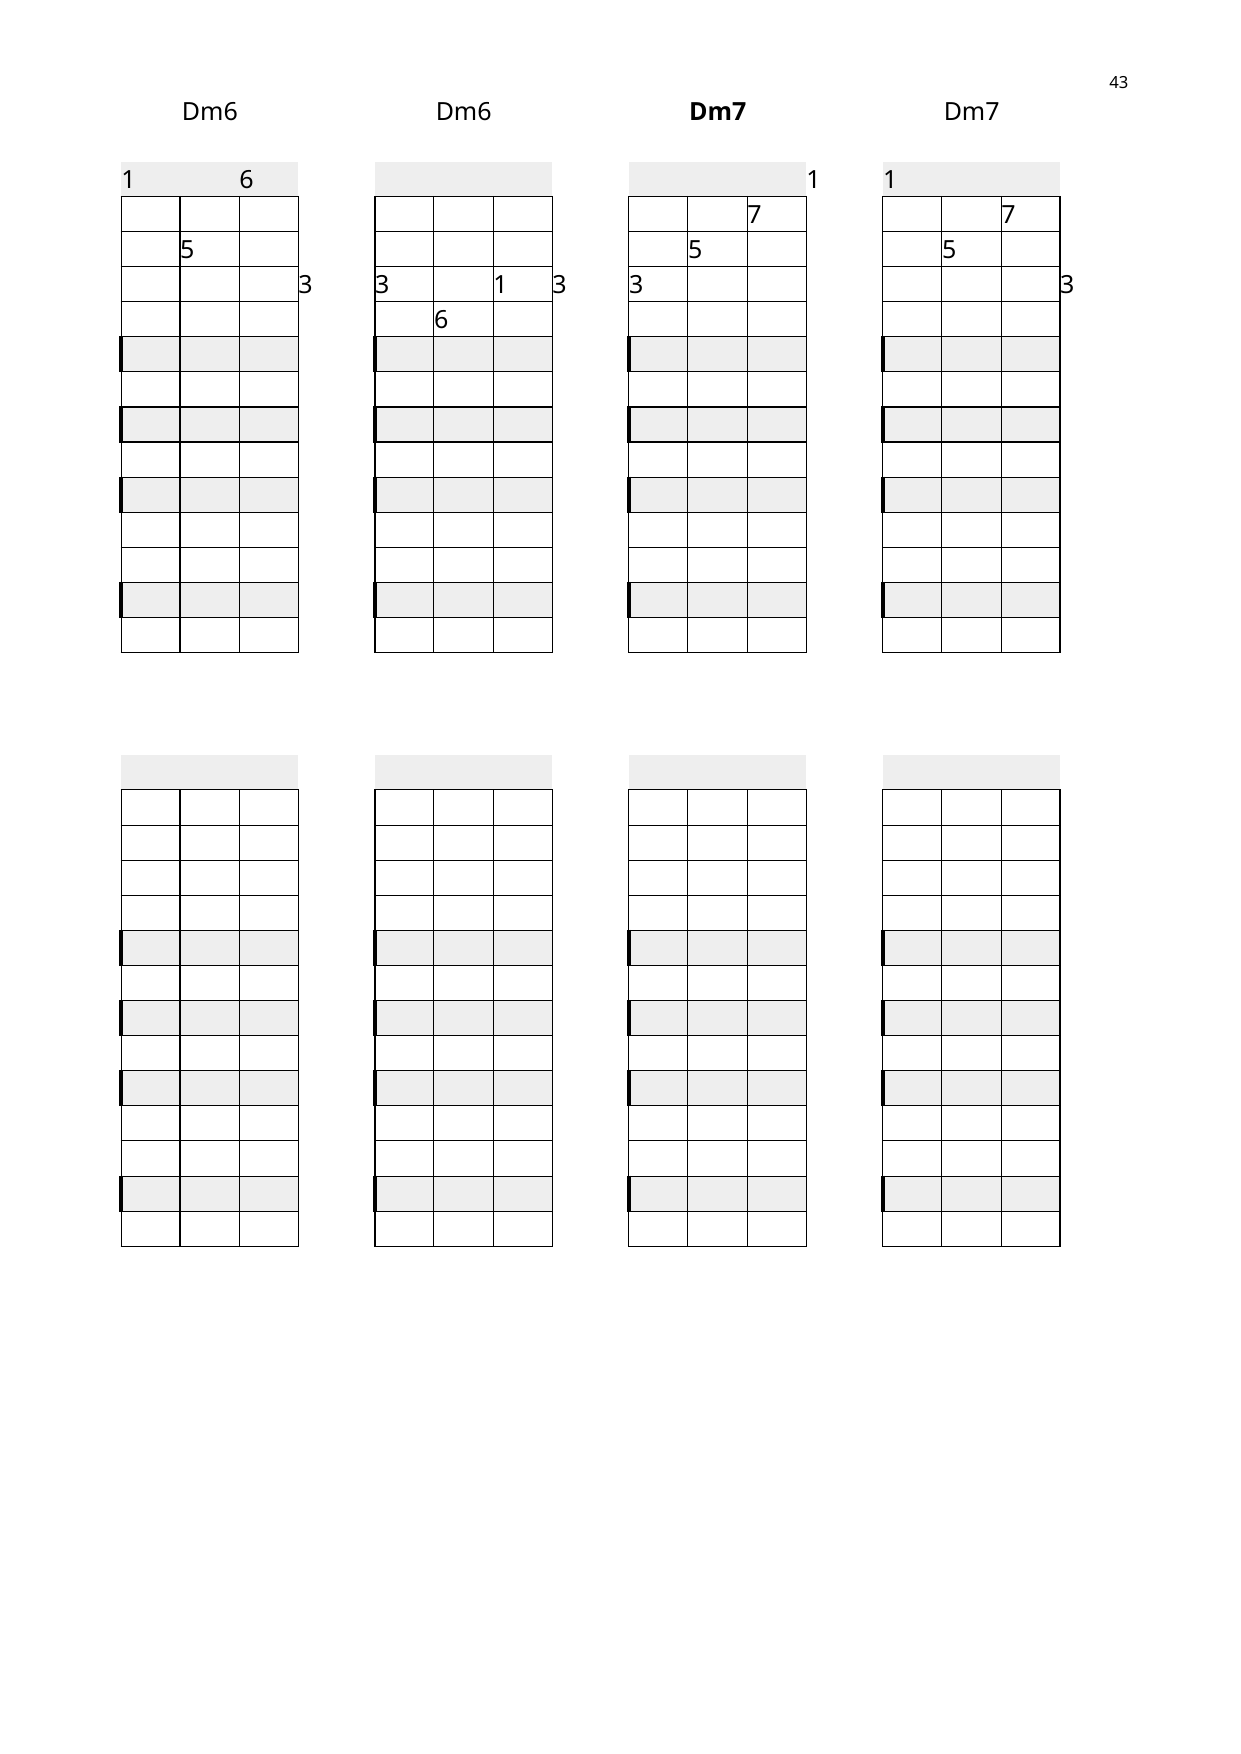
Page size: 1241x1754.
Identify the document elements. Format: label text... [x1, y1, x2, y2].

table_cell [747, 721, 806, 755]
table_cell [553, 406, 611, 441]
table_cell [629, 197, 687, 231]
table_cell [552, 755, 611, 789]
table_cell [1002, 337, 1059, 371]
table_cell [807, 825, 865, 859]
table_cell [631, 583, 687, 617]
table_cell [122, 1036, 179, 1070]
table_cell [942, 408, 1001, 441]
table_cell [494, 618, 552, 652]
table_cell [883, 302, 941, 336]
table_cell [1001, 755, 1060, 789]
table_cell [376, 302, 433, 336]
table_cell [883, 790, 941, 824]
table_cell [942, 337, 1001, 371]
table_cell [494, 1071, 552, 1105]
table_cell [121, 721, 180, 755]
table_cell [688, 548, 747, 582]
table_cell [1061, 336, 1119, 371]
table_cell [629, 966, 687, 1000]
table_cell [807, 860, 865, 895]
table_cell [688, 1001, 747, 1035]
table_cell [807, 196, 865, 231]
table_cell [299, 406, 357, 441]
table_cell [1002, 790, 1059, 824]
table_cell [553, 231, 611, 266]
table_cell [942, 966, 1001, 1000]
table_cell [883, 966, 941, 1000]
table_cell [181, 1141, 239, 1176]
table_cell [631, 337, 687, 371]
table_cell [122, 548, 179, 582]
table_cell [181, 790, 239, 824]
table_cell [240, 1212, 298, 1246]
table_cell [553, 441, 611, 477]
table_cell [629, 1106, 687, 1140]
table_cell [123, 583, 179, 617]
table_cell [748, 1106, 806, 1140]
table_cell [434, 1141, 493, 1176]
table_cell [299, 895, 357, 930]
table_cell [806, 721, 865, 755]
table_cell [239, 755, 298, 789]
table_cell [885, 478, 941, 512]
table_cell 1 [494, 267, 552, 301]
table_cell 6 [434, 302, 493, 336]
table_cell [434, 896, 493, 930]
table_cell [299, 1070, 357, 1105]
table_cell [494, 826, 552, 859]
table_cell [883, 896, 941, 930]
table_header [806, 687, 865, 721]
table_cell [748, 232, 806, 266]
table_cell [807, 371, 865, 406]
table_cell [629, 372, 687, 406]
table_cell [688, 478, 747, 512]
table_cell [299, 1105, 357, 1140]
table_cell [122, 1141, 179, 1176]
table_cell [494, 478, 552, 512]
table_cell [942, 618, 1001, 652]
table_cell [883, 618, 941, 652]
table_cell [883, 197, 941, 231]
table_cell [299, 301, 357, 336]
table_cell [181, 548, 239, 582]
table_cell [807, 1105, 865, 1140]
table_header [1060, 687, 1119, 721]
table_cell 3 [1061, 266, 1119, 301]
table_cell [553, 582, 611, 617]
table_cell [1002, 478, 1059, 512]
table_cell [123, 1071, 179, 1105]
table_cell [553, 371, 611, 406]
table_cell [688, 197, 747, 231]
table_cell [942, 162, 1001, 196]
table_cell [883, 232, 941, 266]
table_cell [942, 721, 1001, 755]
table_cell [434, 790, 493, 824]
table_cell [434, 1177, 493, 1211]
table_cell [240, 896, 298, 930]
table_cell [688, 583, 747, 617]
table_cell [748, 372, 806, 406]
table_cell [493, 721, 552, 755]
table_cell [240, 1001, 298, 1035]
table_cell [122, 232, 179, 266]
table_cell [1002, 1212, 1059, 1246]
table_cell [942, 1212, 1001, 1246]
table_cell [434, 197, 493, 231]
table_cell [377, 1001, 433, 1035]
table_cell [375, 755, 434, 789]
table_cell [493, 162, 552, 196]
table_cell 5 [181, 232, 239, 266]
table_header [298, 687, 357, 721]
table_cell [748, 513, 806, 547]
table_cell [1061, 930, 1119, 965]
table_cell [181, 1071, 239, 1105]
table_cell [1002, 1106, 1059, 1140]
table_cell [240, 1071, 298, 1105]
table_cell [629, 302, 687, 336]
table_cell [631, 1071, 687, 1105]
table_cell [377, 583, 433, 617]
table_cell [122, 1212, 179, 1246]
table_cell 3 [376, 267, 433, 301]
table_cell [807, 617, 865, 652]
table_cell [629, 443, 687, 477]
table_cell [240, 267, 298, 301]
table_cell [688, 861, 747, 895]
table_header Dm7 [883, 94, 1060, 128]
table_cell [494, 931, 552, 965]
table_cell [299, 1211, 357, 1246]
table_cell [1002, 302, 1059, 336]
table_cell [434, 1071, 493, 1105]
table_cell [748, 931, 806, 965]
table_cell [629, 128, 688, 162]
table_cell [748, 826, 806, 859]
table_cell [629, 548, 687, 582]
table_cell [123, 1001, 179, 1035]
table_cell [376, 861, 433, 895]
table_cell [299, 336, 357, 371]
table_cell [181, 1001, 239, 1035]
table_cell [552, 162, 611, 196]
table_cell [240, 1177, 298, 1211]
table_cell [181, 302, 239, 336]
table_cell [883, 1212, 941, 1246]
table_cell [1061, 789, 1119, 824]
table_cell [299, 371, 357, 406]
table_cell [1001, 162, 1060, 196]
table_cell [807, 582, 865, 617]
table_cell [748, 267, 806, 301]
table_cell [181, 443, 239, 477]
table_cell [434, 232, 493, 266]
table_cell [1002, 267, 1059, 301]
table_cell 5 [688, 232, 747, 266]
table_cell [688, 443, 747, 477]
table_cell [1002, 583, 1059, 617]
table_cell [942, 513, 1001, 547]
table_cell 6 [239, 162, 298, 196]
table_cell [748, 583, 806, 617]
table_cell [942, 443, 1001, 477]
table_cell [434, 721, 493, 755]
table_cell [434, 408, 493, 441]
table_cell [377, 931, 433, 965]
table_cell [807, 477, 865, 512]
table_cell [1002, 232, 1059, 266]
table_cell [240, 931, 298, 965]
table_cell [434, 755, 493, 789]
table_cell [553, 547, 611, 582]
table_cell [553, 1000, 611, 1035]
table_cell [122, 267, 179, 301]
table_cell [376, 513, 433, 547]
table_cell [434, 1212, 493, 1246]
table_cell [748, 408, 806, 441]
table_cell [299, 512, 357, 547]
table_cell [298, 128, 357, 162]
table_cell [553, 825, 611, 859]
table_cell [942, 896, 1001, 930]
table_cell [434, 826, 493, 859]
table_cell [240, 443, 298, 477]
table_cell [122, 302, 179, 336]
table_cell [807, 1176, 865, 1211]
table_cell 3 [553, 266, 611, 301]
table_cell [122, 618, 179, 652]
table_cell [942, 1036, 1001, 1070]
table_cell [434, 128, 493, 162]
table_cell [553, 1176, 611, 1211]
table_cell [806, 128, 865, 162]
table_cell [377, 1177, 433, 1211]
table_cell [629, 1212, 687, 1246]
table_cell [1061, 1176, 1119, 1211]
table_cell [688, 302, 747, 336]
table_header Dm7 [629, 94, 806, 128]
table_cell [807, 789, 865, 824]
table_cell [688, 896, 747, 930]
table_cell [553, 301, 611, 336]
table_cell [552, 128, 611, 162]
table_cell [298, 162, 357, 196]
table_cell [883, 548, 941, 582]
table_cell [181, 583, 239, 617]
table_cell [299, 547, 357, 582]
table_cell [434, 861, 493, 895]
table_cell [629, 513, 687, 547]
table_cell [376, 548, 433, 582]
table_cell [1061, 547, 1119, 582]
table_cell [748, 1036, 806, 1070]
table_cell [1061, 1105, 1119, 1140]
table_cell [434, 931, 493, 965]
table_cell [240, 1141, 298, 1176]
table_header Dm6 [375, 94, 552, 128]
table_cell [122, 372, 179, 406]
table_cell 3 [299, 266, 357, 301]
table_cell [883, 861, 941, 895]
table_cell [1061, 196, 1119, 231]
table_cell [180, 128, 239, 162]
table_cell [629, 896, 687, 930]
table_cell [1002, 896, 1059, 930]
table_cell [1061, 1070, 1119, 1105]
table_cell [240, 548, 298, 582]
table_cell [240, 232, 298, 266]
table_cell [688, 721, 747, 755]
table_cell [376, 1106, 433, 1140]
table_cell [748, 861, 806, 895]
table_cell [807, 336, 865, 371]
table_cell [553, 895, 611, 930]
table_cell [629, 861, 687, 895]
table_cell [1002, 931, 1059, 965]
table_cell [807, 1070, 865, 1105]
table_cell [494, 1177, 552, 1211]
table_cell [1002, 966, 1059, 1000]
table_cell [181, 513, 239, 547]
table_cell [494, 1001, 552, 1035]
table_cell [376, 232, 433, 266]
table_cell [181, 931, 239, 965]
table_cell [1002, 1071, 1059, 1105]
table_header [629, 687, 806, 721]
table_cell [123, 337, 179, 371]
table_cell [180, 721, 239, 755]
table_cell [299, 617, 357, 652]
table_cell [747, 162, 806, 196]
table_cell [1060, 721, 1119, 755]
table_cell [942, 1106, 1001, 1140]
table_cell 3 [629, 267, 687, 301]
table_cell [1001, 128, 1060, 162]
table_cell [553, 965, 611, 1000]
table_cell [629, 618, 687, 652]
table_cell [240, 1106, 298, 1140]
table_cell [942, 128, 1001, 162]
table_cell [1002, 1001, 1059, 1035]
table_cell [688, 408, 747, 441]
table_cell [1002, 1177, 1059, 1211]
table_cell [942, 1071, 1001, 1105]
table_cell [885, 337, 941, 371]
table_cell [240, 618, 298, 652]
table_cell [377, 337, 433, 371]
table_cell [240, 302, 298, 336]
table_cell [807, 441, 865, 477]
table_cell [883, 513, 941, 547]
table_cell [494, 790, 552, 824]
table_cell [299, 1035, 357, 1070]
table_header [883, 687, 1060, 721]
table_cell [1061, 825, 1119, 859]
table_cell [121, 755, 180, 789]
table_cell [688, 1177, 747, 1211]
table_cell [747, 755, 806, 789]
table_cell [240, 197, 298, 231]
table_cell [494, 232, 552, 266]
table_cell [748, 1001, 806, 1035]
table_cell [181, 478, 239, 512]
table_cell [180, 162, 239, 196]
table_cell [748, 896, 806, 930]
table_cell [883, 1036, 941, 1070]
table_cell [240, 583, 298, 617]
table_cell [434, 162, 493, 196]
table_cell [629, 721, 688, 755]
table_cell [240, 478, 298, 512]
table_cell [494, 966, 552, 1000]
table_cell [434, 267, 493, 301]
table_cell [240, 372, 298, 406]
table_cell [375, 128, 434, 162]
table_cell [688, 1212, 747, 1246]
table_cell [942, 861, 1001, 895]
table_cell [122, 966, 179, 1000]
table_cell [629, 232, 687, 266]
table_cell [688, 755, 747, 789]
table_cell [376, 197, 433, 231]
table_cell [494, 896, 552, 930]
table_cell [240, 790, 298, 824]
table_cell [629, 162, 688, 196]
table_cell 1 [883, 162, 942, 196]
table_cell [494, 372, 552, 406]
table_cell [298, 755, 357, 789]
table_cell [883, 755, 942, 789]
table_cell [688, 337, 747, 371]
table_cell [807, 965, 865, 1000]
table_cell [942, 826, 1001, 859]
table_cell [688, 1036, 747, 1070]
table_cell [494, 443, 552, 477]
table_cell [493, 755, 552, 789]
table_cell [377, 478, 433, 512]
table_cell [942, 478, 1001, 512]
table_cell [181, 1106, 239, 1140]
table_cell [748, 1071, 806, 1105]
table_cell [1002, 548, 1059, 582]
table_cell [494, 1141, 552, 1176]
table_cell [748, 443, 806, 477]
table_cell [494, 548, 552, 582]
table_cell [434, 443, 493, 477]
table_cell [122, 790, 179, 824]
table_cell [1061, 512, 1119, 547]
table_cell [807, 1000, 865, 1035]
table_cell [807, 930, 865, 965]
table_cell [1002, 408, 1059, 441]
table_cell [688, 618, 747, 652]
table_cell [181, 966, 239, 1000]
table_cell [748, 478, 806, 512]
table_cell [807, 1211, 865, 1246]
table_cell [942, 302, 1001, 336]
table_cell [376, 896, 433, 930]
table_cell [375, 721, 434, 755]
table_cell [1061, 617, 1119, 652]
table_cell [181, 408, 239, 441]
table_header [806, 94, 865, 128]
table_cell [942, 197, 1001, 231]
table_cell [553, 860, 611, 895]
table_cell [434, 1036, 493, 1070]
table_cell [122, 443, 179, 477]
table_cell [376, 443, 433, 477]
table_cell [299, 477, 357, 512]
table_cell [807, 547, 865, 582]
table_cell [123, 408, 179, 441]
table_cell [688, 1071, 747, 1105]
table_cell [299, 1000, 357, 1035]
table_cell [181, 896, 239, 930]
table_cell [376, 1212, 433, 1246]
table_cell [1002, 826, 1059, 859]
table_cell [494, 1036, 552, 1070]
table_cell [1002, 1036, 1059, 1070]
table_cell [494, 583, 552, 617]
table_cell [376, 826, 433, 859]
table_cell 7 [1002, 197, 1059, 231]
table_cell [299, 825, 357, 859]
table_cell [434, 1106, 493, 1140]
table_cell [1060, 162, 1119, 196]
table_cell [553, 196, 611, 231]
table_header [298, 94, 357, 128]
table_cell [122, 1106, 179, 1140]
table_cell [553, 1035, 611, 1070]
table_cell [377, 1071, 433, 1105]
table_cell [807, 512, 865, 547]
table_cell [494, 408, 552, 441]
table_cell [631, 1001, 687, 1035]
table_header [375, 687, 552, 721]
table_cell [494, 302, 552, 336]
table_cell [807, 406, 865, 441]
table_cell [942, 548, 1001, 582]
table_cell [885, 583, 941, 617]
table_cell [376, 1036, 433, 1070]
table_cell [553, 512, 611, 547]
table_cell [748, 966, 806, 1000]
table_cell [121, 128, 180, 162]
table_cell [688, 826, 747, 859]
table_cell [748, 337, 806, 371]
table_cell [299, 930, 357, 965]
table_cell [240, 861, 298, 895]
table_cell [1061, 477, 1119, 512]
table_cell [123, 1177, 179, 1211]
table_cell [688, 162, 747, 196]
table_cell [181, 1036, 239, 1070]
table_cell [1061, 301, 1119, 336]
table_cell [239, 128, 298, 162]
table_cell [240, 337, 298, 371]
table_cell [181, 618, 239, 652]
table_cell [494, 197, 552, 231]
table_cell [181, 826, 239, 859]
table_cell [240, 1036, 298, 1070]
table_cell 7 [748, 197, 806, 231]
table_cell [553, 930, 611, 965]
table_cell [434, 548, 493, 582]
table_cell [885, 931, 941, 965]
table_cell [299, 860, 357, 895]
table_cell [298, 721, 357, 755]
table_cell [181, 197, 239, 231]
table_cell [1060, 128, 1119, 162]
table_cell [299, 1140, 357, 1176]
table_cell [1061, 582, 1119, 617]
table_cell [123, 478, 179, 512]
table_cell [434, 966, 493, 1000]
table_cell [748, 790, 806, 824]
table_cell [122, 861, 179, 895]
table_cell [1002, 618, 1059, 652]
table_cell [1002, 861, 1059, 895]
table_cell [748, 1177, 806, 1211]
table_cell [240, 513, 298, 547]
table_cell [181, 1177, 239, 1211]
table_cell [1061, 860, 1119, 895]
table_cell [240, 826, 298, 859]
table_cell [688, 267, 747, 301]
table_cell [885, 1001, 941, 1035]
table_header [1060, 94, 1119, 128]
table_cell [1061, 371, 1119, 406]
table_cell [181, 267, 239, 301]
table_cell [629, 826, 687, 859]
table_cell [688, 372, 747, 406]
table_cell [631, 1177, 687, 1211]
table_cell [748, 1141, 806, 1176]
table_cell [807, 1035, 865, 1070]
table_cell [553, 1070, 611, 1105]
table_cell [299, 1176, 357, 1211]
table_cell [629, 755, 688, 789]
table_cell [1061, 441, 1119, 477]
table_cell [883, 1106, 941, 1140]
table_cell [553, 336, 611, 371]
table_cell [123, 931, 179, 965]
table_cell [942, 790, 1001, 824]
table_cell [1001, 721, 1060, 755]
table_cell [942, 1177, 1001, 1211]
table_cell [434, 1001, 493, 1035]
table_cell [1061, 1211, 1119, 1246]
table_cell [807, 1140, 865, 1176]
table_cell [299, 231, 357, 266]
table_cell [883, 267, 941, 301]
table_cell [807, 301, 865, 336]
table_cell [494, 513, 552, 547]
table_cell [376, 966, 433, 1000]
table_cell 1 [121, 162, 180, 196]
table_cell [807, 231, 865, 266]
table_cell [376, 790, 433, 824]
table_cell [494, 1212, 552, 1246]
table_cell [180, 755, 239, 789]
table_cell [240, 966, 298, 1000]
table_cell [434, 618, 493, 652]
table_cell [1061, 1140, 1119, 1176]
table_cell [552, 721, 611, 755]
table_cell [883, 443, 941, 477]
table_cell [434, 337, 493, 371]
table_cell [434, 478, 493, 512]
table_header [121, 687, 298, 721]
table_cell [885, 1071, 941, 1105]
table_cell [494, 1106, 552, 1140]
table_cell [688, 1106, 747, 1140]
table_cell [688, 931, 747, 965]
table_cell [122, 896, 179, 930]
table_cell [806, 755, 865, 789]
table_cell 1 [806, 162, 865, 196]
table_cell [942, 267, 1001, 301]
table_cell [747, 128, 806, 162]
table_cell [1060, 755, 1119, 789]
table_cell [434, 513, 493, 547]
table_cell [942, 1001, 1001, 1035]
table_cell [942, 1141, 1001, 1176]
table_cell [376, 618, 433, 652]
table_cell [1061, 406, 1119, 441]
table_cell [629, 790, 687, 824]
table_cell [688, 513, 747, 547]
table_cell [299, 789, 357, 824]
table_cell [688, 790, 747, 824]
table_header [552, 687, 611, 721]
table_cell [494, 861, 552, 895]
table_cell [240, 408, 298, 441]
table_cell [239, 721, 298, 755]
table_cell [1061, 1000, 1119, 1035]
table_cell [434, 583, 493, 617]
table_cell [1002, 513, 1059, 547]
table_cell [942, 931, 1001, 965]
table_cell [688, 128, 747, 162]
table_cell [629, 1036, 687, 1070]
table_cell [885, 408, 941, 441]
table_cell [942, 583, 1001, 617]
table_cell [1002, 443, 1059, 477]
table_cell [748, 302, 806, 336]
table_cell [494, 337, 552, 371]
table_cell [553, 477, 611, 512]
table_cell [807, 266, 865, 301]
table_cell [299, 582, 357, 617]
table_cell [883, 721, 942, 755]
table_header Dm6 [121, 94, 298, 128]
table_cell [631, 931, 687, 965]
table_cell [688, 1141, 747, 1176]
table_cell [942, 372, 1001, 406]
table_cell [629, 1141, 687, 1176]
table_cell 5 [942, 232, 1001, 266]
table_cell [883, 128, 942, 162]
table_cell [883, 372, 941, 406]
table_cell [181, 861, 239, 895]
table_cell [122, 826, 179, 859]
table_cell [883, 826, 941, 859]
table_cell [748, 618, 806, 652]
table_cell [299, 196, 357, 231]
table_cell [748, 1212, 806, 1246]
table_cell [688, 966, 747, 1000]
table_cell [1061, 965, 1119, 1000]
table_cell [1002, 1141, 1059, 1176]
table_cell [807, 895, 865, 930]
table_cell [1061, 1035, 1119, 1070]
table_cell [1002, 372, 1059, 406]
table_header [552, 94, 611, 128]
table_cell [377, 408, 433, 441]
table_cell [1061, 895, 1119, 930]
table_cell [553, 789, 611, 824]
table_cell [883, 1141, 941, 1176]
table_cell [181, 1212, 239, 1246]
table_cell [631, 408, 687, 441]
table_cell [553, 617, 611, 652]
table_cell [1061, 231, 1119, 266]
table_cell [434, 372, 493, 406]
table_cell [553, 1211, 611, 1246]
table_cell [375, 162, 434, 196]
table_cell [181, 372, 239, 406]
table_cell [122, 197, 179, 231]
table_cell [122, 513, 179, 547]
table_cell [181, 337, 239, 371]
table_cell [299, 965, 357, 1000]
table_cell [748, 548, 806, 582]
table_cell [631, 478, 687, 512]
table_cell [553, 1105, 611, 1140]
table_cell [376, 1141, 433, 1176]
table_cell [885, 1177, 941, 1211]
table_cell [493, 128, 552, 162]
table_cell [299, 441, 357, 477]
table_cell [553, 1140, 611, 1176]
table_cell [376, 372, 433, 406]
table_cell [942, 755, 1001, 789]
